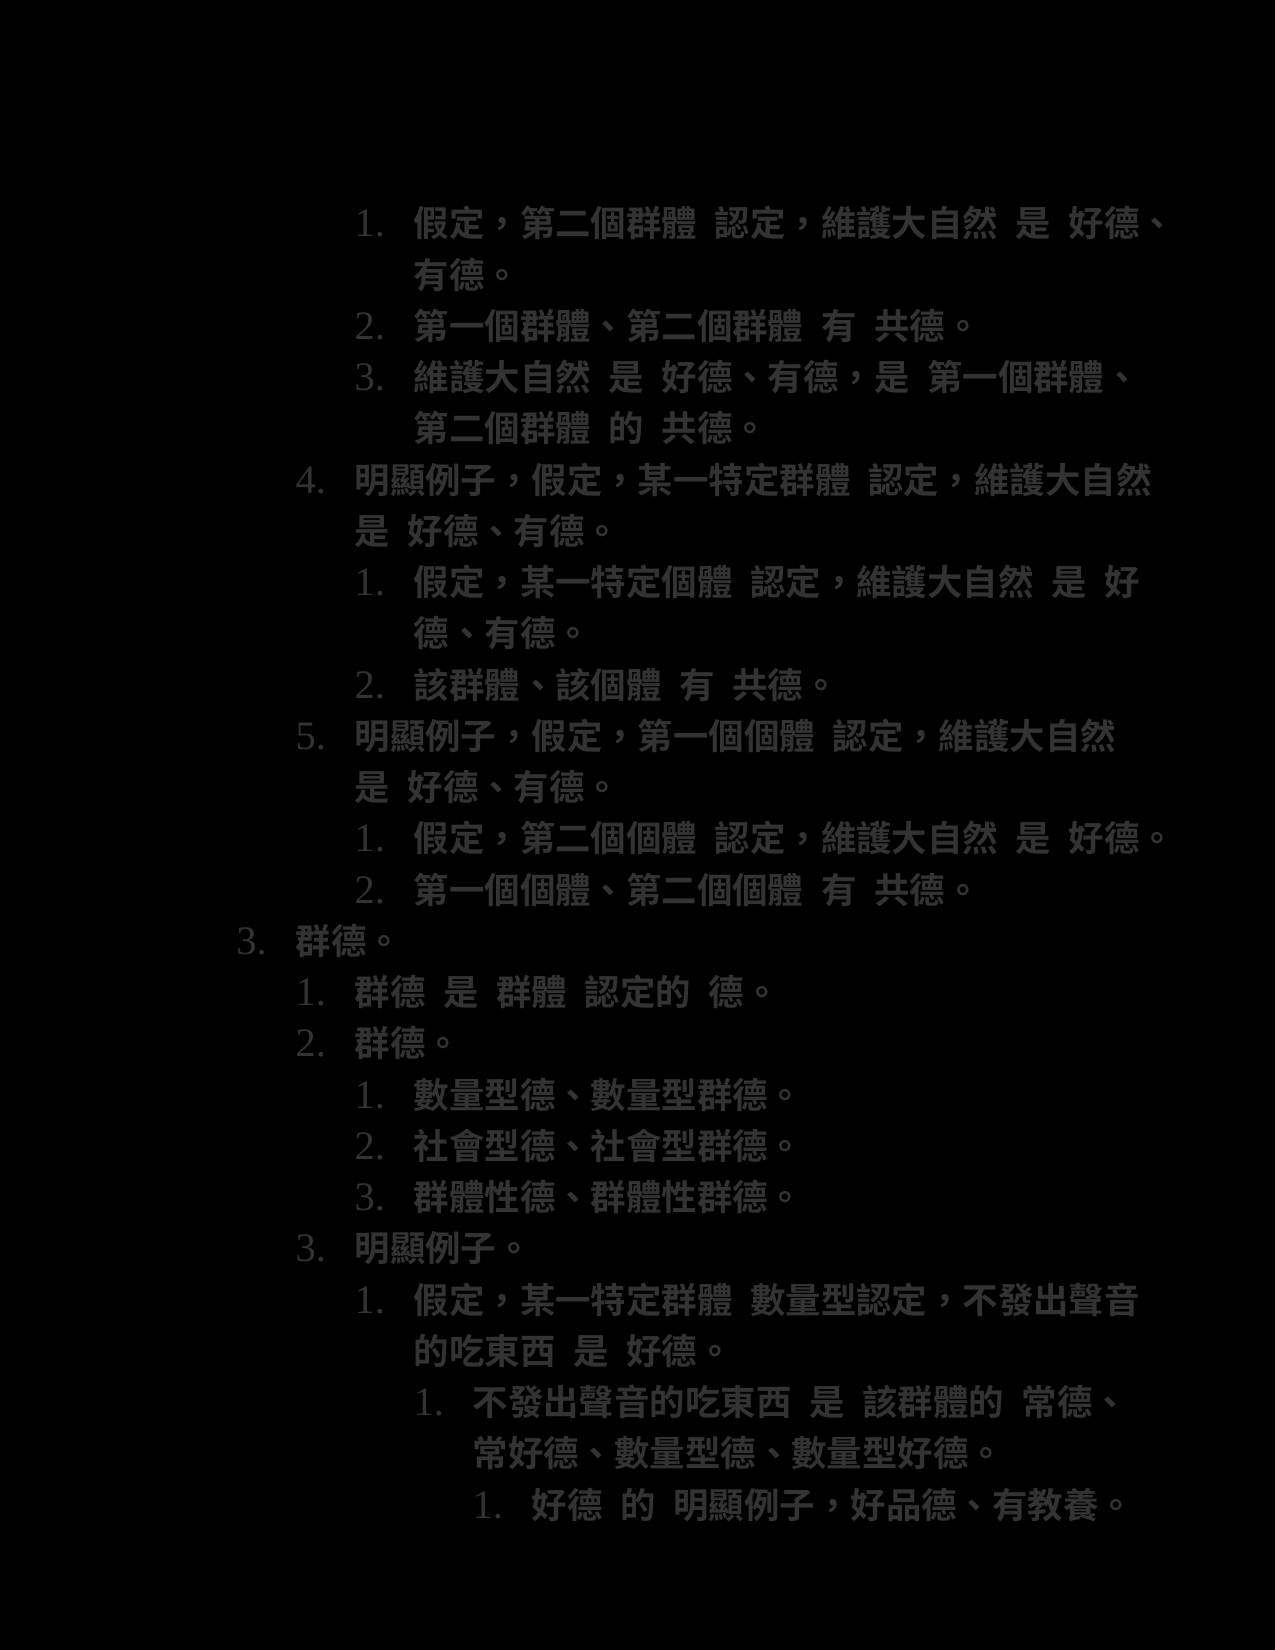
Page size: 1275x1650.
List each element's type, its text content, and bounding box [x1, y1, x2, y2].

list 假定，某一特定群體 數量型認定，不發出聲音的吃東西 是 好德。 [354, 1272, 1157, 1374]
list 第一個群體、第二個群體 有 共德。 [354, 298, 1157, 349]
list 明顯例子。 [295, 1221, 1157, 1272]
list 社會型德、社會型群德。 [354, 1118, 1157, 1169]
list 好德 的 明顯例子，好品德、有教養。 [472, 1477, 1157, 1528]
list 維護大自然 是 好德、有德，是 第一個群體、第二個群體 的 共德。 [354, 349, 1157, 452]
list 假定，第二個群體 認定，維護大自然 是 好德、有德。 [354, 196, 1157, 298]
list 假定，第二個個體 認定，維護大自然 是 好德。 [354, 811, 1157, 862]
list 數量型德、數量型群德。 [354, 1067, 1157, 1118]
list 群德。 [295, 1016, 1157, 1067]
list 明顯例子，假定，某一特定群體 認定，維護大自然 是 好德、有德。 [295, 452, 1157, 554]
list 群體性德、群體性群德。 [354, 1169, 1157, 1221]
list 群德 是 群體 認定的 德。 [295, 964, 1157, 1016]
list 不發出聲音的吃東西 是 該群體的 常德、常好德、數量型德、數量型好德。 [413, 1374, 1157, 1477]
list 明顯例子，假定，第一個個體 認定，維護大自然 是 好德、有德。 [295, 708, 1157, 811]
list 群德。 [236, 913, 1157, 964]
list 假定，某一特定個體 認定，維護大自然 是 好德、有德。 [354, 554, 1157, 657]
list 第一個個體、第二個個體 有 共德。 [354, 862, 1157, 913]
list 該群體、該個體 有 共德。 [354, 657, 1157, 708]
